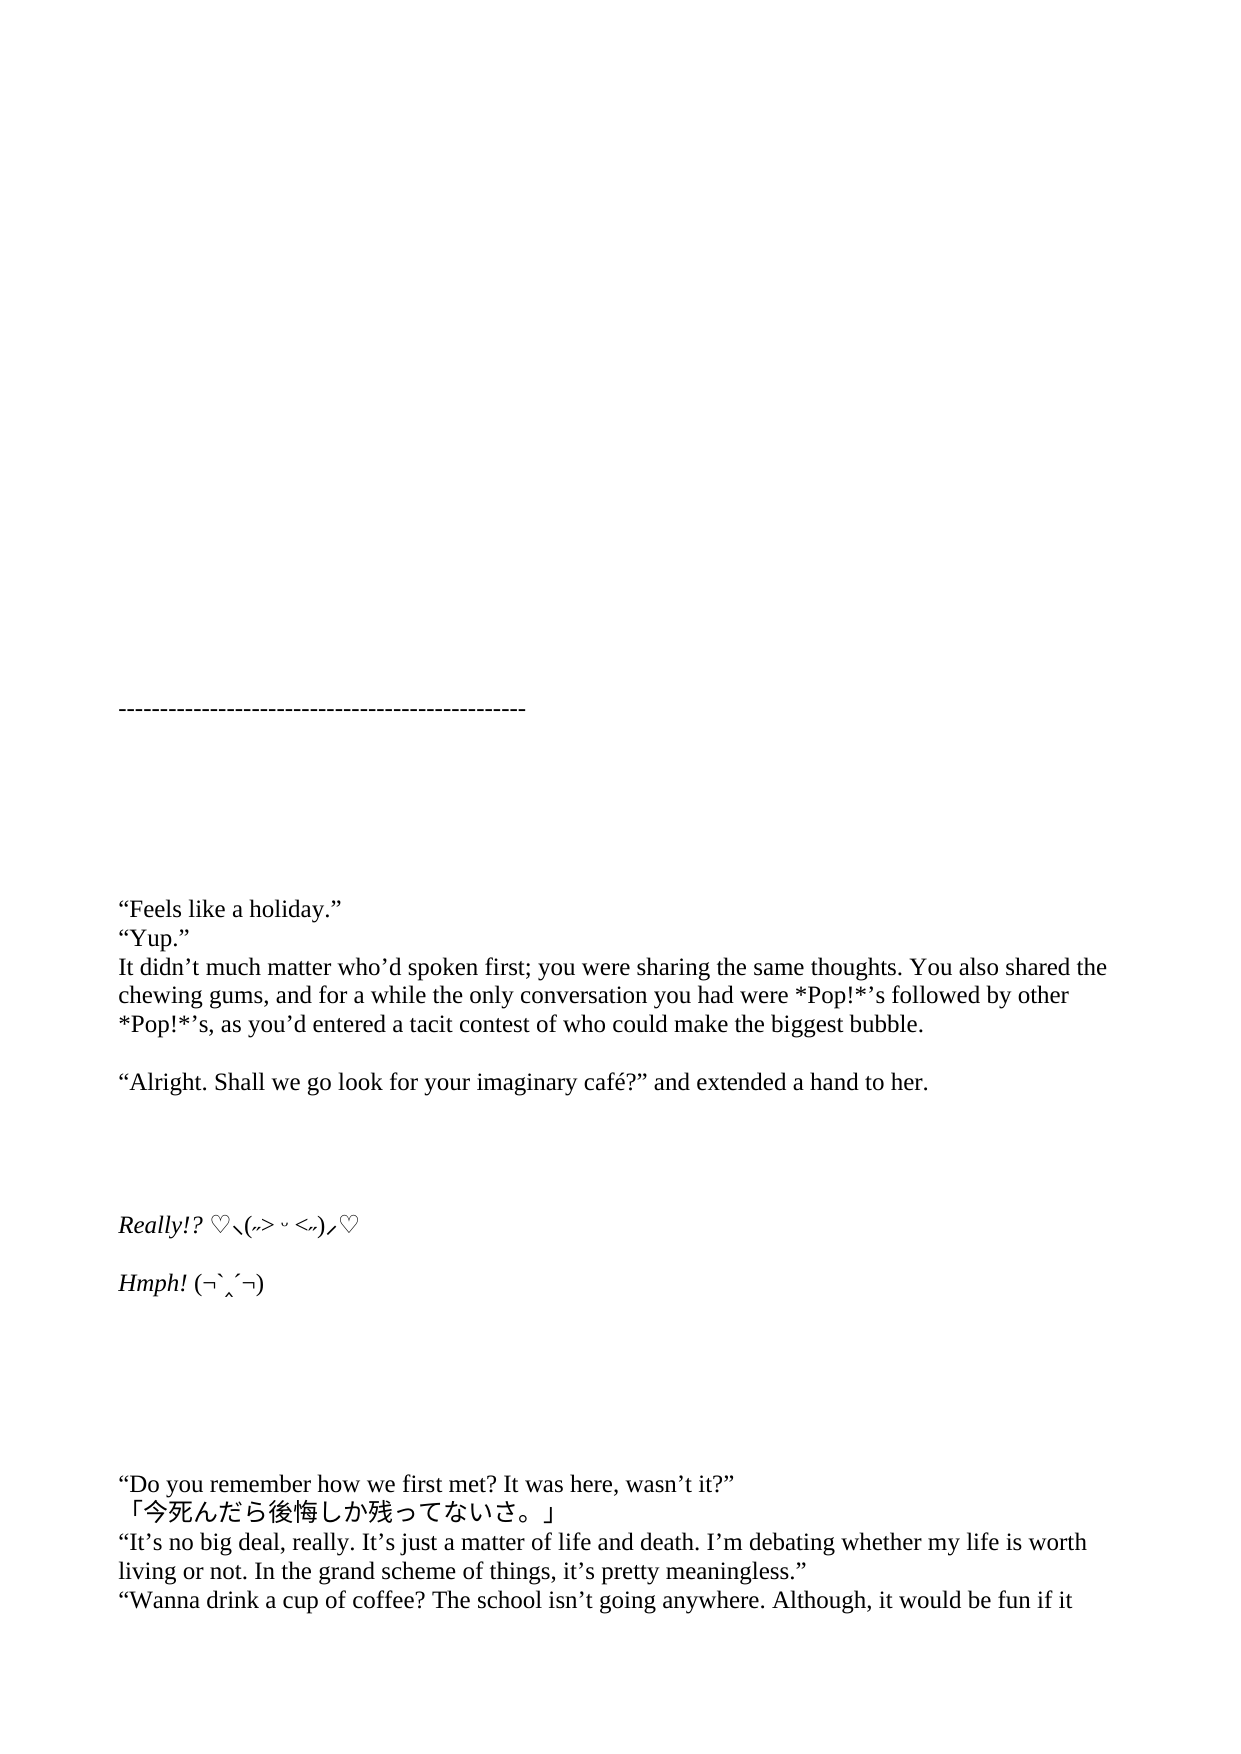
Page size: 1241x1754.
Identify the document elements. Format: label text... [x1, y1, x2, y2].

text “Alright. Shall we go look for your imaginary café?” and extended a hand to her. [118, 1067, 1122, 1096]
text “Wanna drink a cup of coffee? The school isn’t going anywhere. Although, it would be fun if it [118, 1585, 1122, 1613]
text Hmph! (¬`‸´¬) [118, 1268, 1122, 1297]
text ------------------------------------------------- [118, 693, 1122, 722]
text “Feels like a holiday.” [118, 894, 1122, 923]
text Really!? ♡⸜(˶˃ ᵕ ˂˶)⸝♡ [118, 1211, 1122, 1239]
text “Do you remember how we first met? It was here, wasn’t it?” [118, 1469, 1122, 1498]
text “Yup.” [118, 923, 1122, 952]
text It didn’t much matter who’d spoken first; you were sharing the same thoughts. You also shared the chewing gums, and for a while the only conversation you had were *Pop!*’s followed by other *Pop!*’s, as you’d entered a tacit contest of who could make the biggest bubble. [118, 952, 1122, 1038]
text 「今死んだら後悔しか残ってないさ。」 [118, 1498, 1122, 1527]
text “It’s no big deal, really. It’s just a matter of life and death. I’m debating whether my life is worth living or not. In the grand scheme of things, it’s pretty meaningless.” [118, 1527, 1122, 1585]
